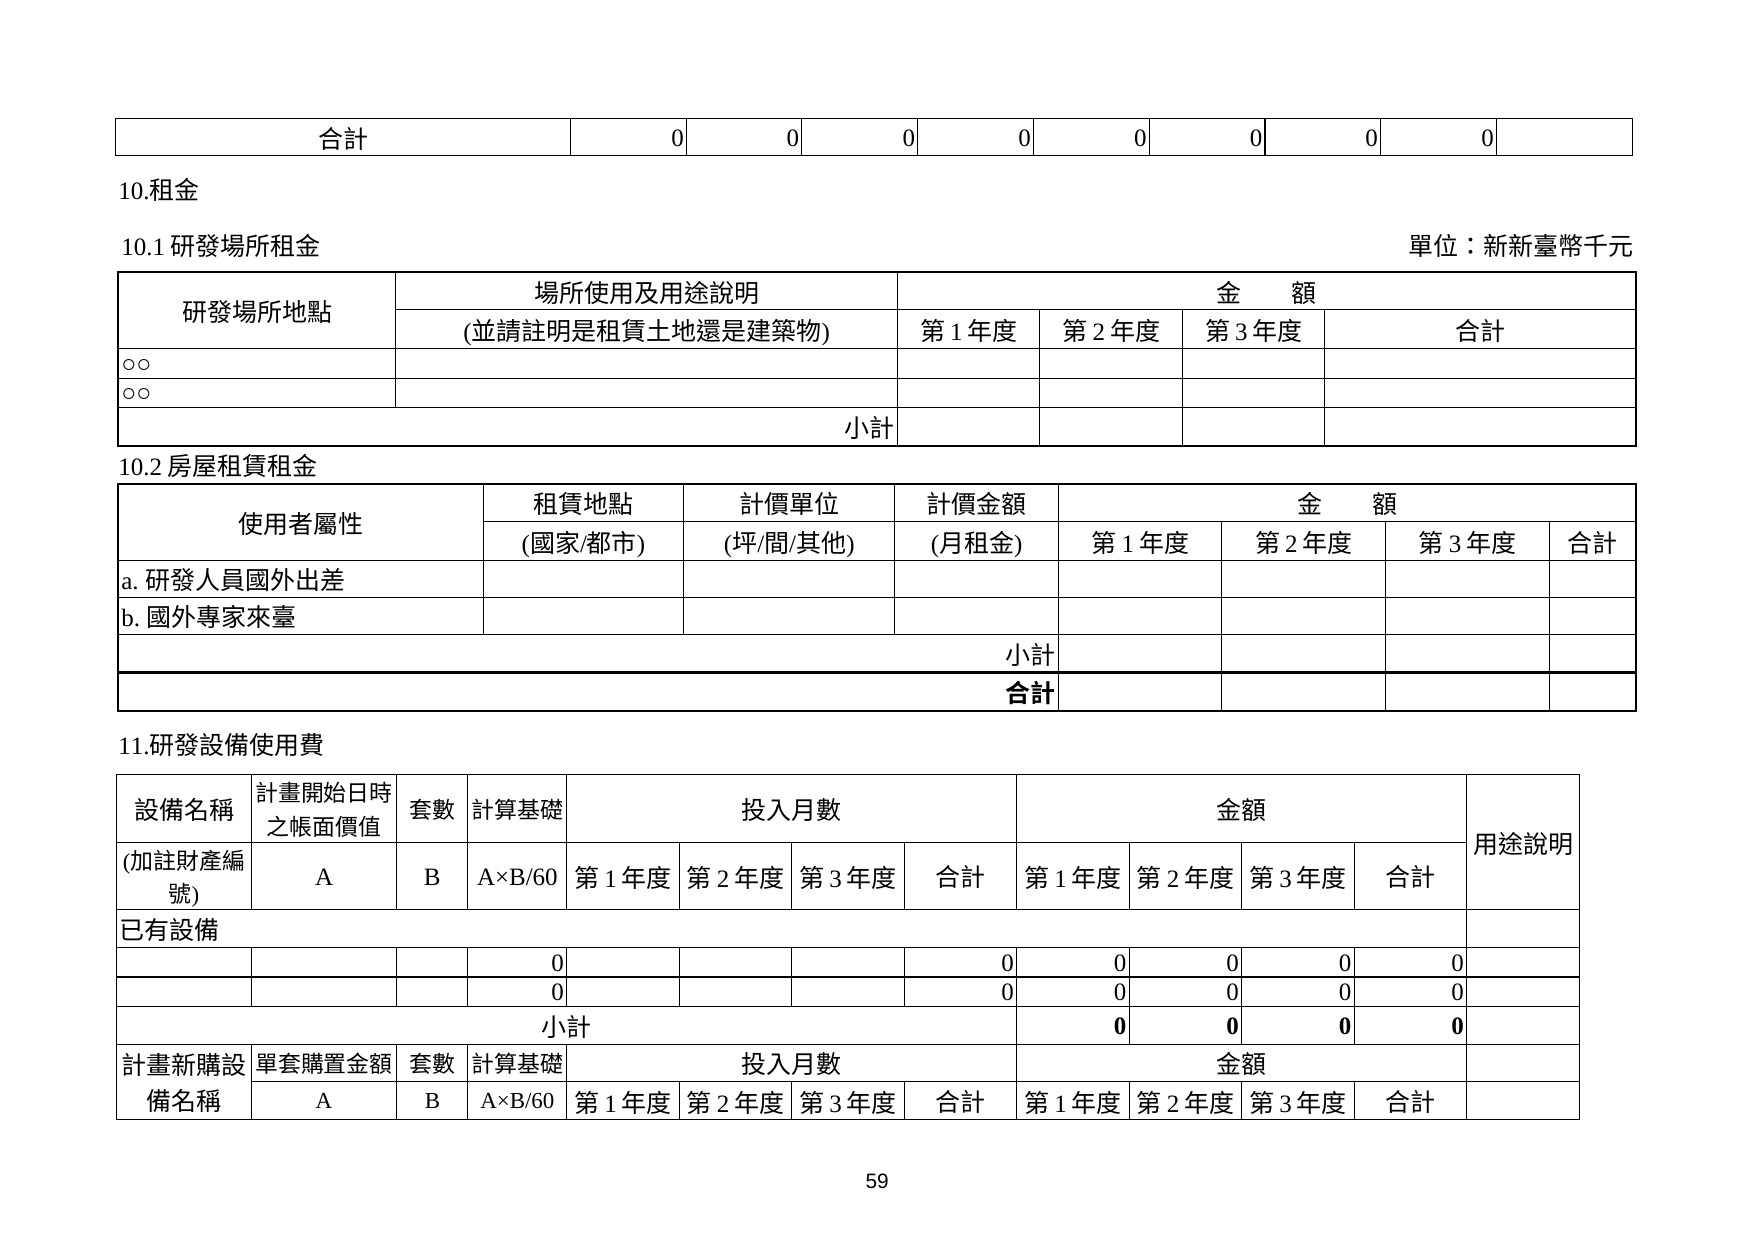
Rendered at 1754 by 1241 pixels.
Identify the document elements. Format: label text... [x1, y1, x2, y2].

table_cell 第2年度 [1130, 843, 1241, 909]
table_cell [895, 598, 1058, 634]
table_cell [898, 379, 1039, 407]
table_cell [1386, 561, 1549, 597]
table_cell [1040, 349, 1182, 377]
table_cell [1550, 674, 1635, 710]
table_header [563, 219, 730, 271]
table_cell 0 [687, 119, 801, 155]
table_cell 合計 [1355, 1082, 1466, 1119]
table_cell 0 [1355, 1007, 1466, 1043]
table_cell 金額 [1017, 1045, 1466, 1081]
table_cell 0 [905, 978, 1016, 1006]
table_header 用途說明 [1467, 775, 1579, 909]
table_cell [117, 978, 251, 1006]
table_cell [117, 948, 251, 976]
table_cell 0 [1242, 978, 1354, 1006]
table_cell [792, 948, 904, 976]
table_cell [1222, 598, 1385, 634]
table_cell 第1年度 [567, 843, 679, 909]
text 10.2房屋租賃租金 [118, 447, 1636, 483]
table_header 計算基礎 [468, 775, 566, 842]
table_header [1182, 219, 1325, 271]
table_cell [1059, 635, 1221, 671]
table_cell [1467, 948, 1579, 976]
table_cell [396, 379, 897, 407]
table_cell [1386, 674, 1549, 710]
table_cell 研發場所地點 [119, 273, 395, 348]
table_cell [252, 978, 396, 1006]
table_cell 0 [1355, 948, 1466, 976]
table_cell ○○ [119, 379, 395, 407]
table_cell [1183, 349, 1324, 377]
table_cell 第3年度 [792, 843, 904, 909]
table_cell 第3年度 [1183, 310, 1324, 348]
table_cell 計算基礎 [468, 1045, 566, 1081]
table_cell 0 [1130, 978, 1241, 1006]
table_cell 0 [1242, 1007, 1354, 1043]
table_cell [1183, 408, 1324, 444]
table_cell 金 額 [898, 273, 1635, 309]
table_cell [1059, 561, 1221, 597]
table_cell 第2年度 [1222, 522, 1385, 559]
table_header 設備名稱 [117, 775, 251, 842]
table_cell 第3年度 [792, 1082, 904, 1119]
table_cell 0 [905, 948, 1016, 976]
table_cell 小計 [117, 1007, 1016, 1043]
table_cell 第1年度 [1059, 522, 1221, 559]
table_cell 0 [1355, 978, 1466, 1006]
table_header [1040, 219, 1182, 271]
table_cell 合計 [905, 1082, 1016, 1119]
table_cell 合計 [1355, 843, 1466, 909]
table_cell 小計 [119, 408, 897, 444]
table_cell 合計 [905, 843, 1016, 909]
table_cell 0 [1150, 119, 1264, 155]
table_cell [396, 349, 897, 377]
table_header 計畫開始日時之帳面價值 [252, 775, 396, 842]
table_cell [1325, 379, 1635, 407]
table_header 租賃地點 [484, 485, 683, 521]
table_cell B [397, 843, 467, 909]
table_cell [680, 948, 791, 976]
table_cell 第2年度 [1130, 1082, 1241, 1119]
table_cell [1325, 349, 1635, 377]
table_cell [1550, 561, 1635, 597]
table_cell [1550, 598, 1635, 634]
table_header 使用者屬性 [119, 485, 483, 559]
table_cell 計畫新購設備名稱 [117, 1045, 251, 1119]
table_cell [898, 408, 1039, 444]
table_cell 第3年度 [1242, 843, 1354, 909]
table_cell [397, 948, 467, 976]
table_cell [1059, 598, 1221, 634]
table_cell 0 [1266, 119, 1380, 155]
table_cell [684, 598, 894, 634]
table_cell [1467, 978, 1579, 1006]
table_cell (月租金) [895, 522, 1058, 559]
table_cell A [252, 843, 396, 909]
table_cell 第2年度 [680, 843, 791, 909]
table_cell A×B/60 [468, 1082, 566, 1119]
table_cell 合計 [116, 119, 570, 155]
table_cell [1325, 408, 1635, 444]
table_cell B [397, 1082, 467, 1119]
table_cell (加註財產編號) [117, 843, 251, 909]
table_header 計價單位 [684, 485, 894, 521]
table_cell (國家/都市) [484, 522, 683, 559]
table_cell [1222, 674, 1385, 710]
table_cell 0 [1017, 1007, 1129, 1043]
table_cell 投入月數 [567, 1045, 1016, 1081]
table_cell [567, 948, 679, 976]
table_cell 第3年度 [1242, 1082, 1354, 1119]
table_cell [1386, 635, 1549, 671]
table_cell [484, 561, 683, 597]
table_cell 第3年度 [1386, 522, 1549, 559]
table_cell 0 [1381, 119, 1496, 155]
table_cell [1040, 408, 1182, 444]
table_cell (並請註明是租賃土地還是建築物) [396, 310, 897, 348]
table_cell A [252, 1082, 396, 1119]
table_cell 第2年度 [1040, 310, 1182, 348]
table_header 單位：新新臺幣千元 [1325, 219, 1636, 271]
table_cell [1467, 910, 1579, 947]
table_cell [680, 978, 791, 1006]
table_cell 0 [1017, 978, 1129, 1006]
table_cell [567, 978, 679, 1006]
table_cell 單套購置金額 [252, 1045, 396, 1081]
table_cell [1386, 598, 1549, 634]
table_cell 第1年度 [898, 310, 1039, 348]
table_cell [1059, 674, 1221, 710]
table_cell 已有設備 [117, 910, 1466, 947]
table_cell 0 [1242, 948, 1354, 976]
table_header [897, 219, 1040, 271]
table_cell b. 國外專家來臺 [119, 598, 483, 634]
table_cell [252, 948, 396, 976]
table_cell 0 [1034, 119, 1149, 155]
table_cell [397, 978, 467, 1006]
table_cell 第1年度 [1017, 843, 1129, 909]
table_cell 套數 [397, 1045, 467, 1081]
table_header 投入月數 [567, 775, 1016, 842]
table_cell 合計 [119, 674, 1058, 710]
table_cell 合計 [1325, 310, 1635, 348]
table_header [395, 219, 563, 271]
table_cell ○○ [119, 349, 395, 377]
table_cell [1222, 561, 1385, 597]
table_cell 0 [468, 978, 566, 1006]
table_cell [1467, 1007, 1579, 1043]
table_cell [1467, 1082, 1579, 1119]
table_cell 0 [1017, 948, 1129, 976]
table_cell [1467, 1045, 1579, 1081]
table_cell 0 [468, 948, 566, 976]
table_cell (坪/間/其他) [684, 522, 894, 559]
table_header 金 額 [1059, 485, 1635, 521]
table_header [730, 219, 897, 271]
table_header 套數 [397, 775, 467, 842]
table_cell [1222, 635, 1385, 671]
table_cell 合計 [1550, 522, 1635, 559]
table_cell 小計 [119, 635, 1058, 671]
table_cell [898, 349, 1039, 377]
table_cell 第1年度 [567, 1082, 679, 1119]
table_header 10.1研發場所租金 [118, 219, 395, 271]
table_cell 0 [1130, 948, 1241, 976]
table_cell 0 [571, 119, 686, 155]
table_cell 第2年度 [680, 1082, 791, 1119]
table_cell A×B/60 [468, 843, 566, 909]
table_cell 0 [1130, 1007, 1241, 1043]
table_cell [1550, 635, 1635, 671]
table_cell [1183, 379, 1324, 407]
table_cell 場所使用及用途說明 [396, 273, 897, 309]
table_cell [1497, 119, 1632, 155]
table_cell 0 [802, 119, 917, 155]
table_header 金額 [1017, 775, 1466, 842]
table_cell [484, 598, 683, 634]
table_cell [684, 561, 894, 597]
table_cell [895, 561, 1058, 597]
table_cell [1040, 379, 1182, 407]
text 11.研發設備使用費 [118, 724, 1636, 762]
table_cell a. 研發人員國外出差 [119, 561, 483, 597]
table_cell 0 [918, 119, 1033, 155]
text 10.租金 [118, 169, 1636, 206]
table_cell [792, 978, 904, 1006]
table_cell 第1年度 [1017, 1082, 1129, 1119]
table_header 計價金額 [895, 485, 1058, 521]
